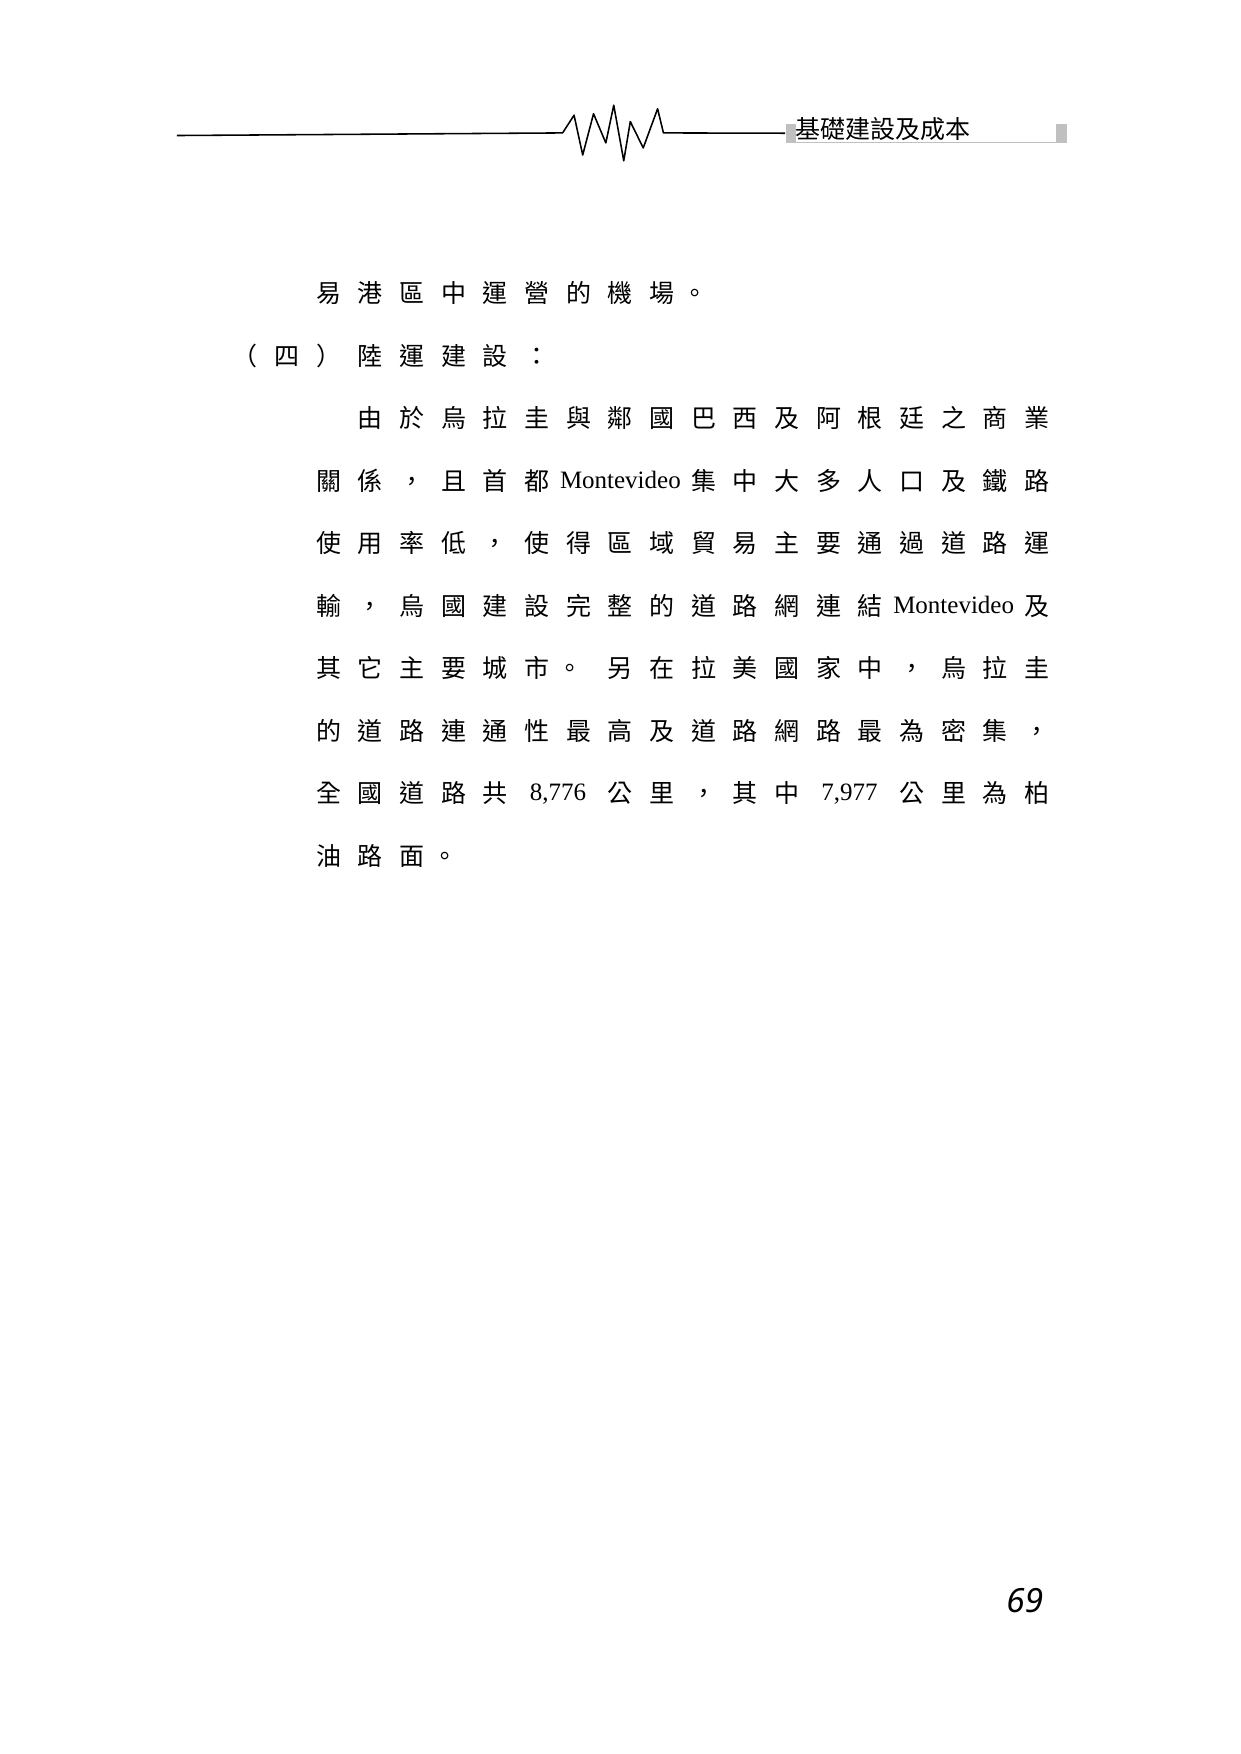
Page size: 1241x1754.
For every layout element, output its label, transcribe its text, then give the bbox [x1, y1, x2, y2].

text （四）陸運建設： [207, 313, 1058, 375]
text 易港區中運營的機場。 [281, 250, 1058, 313]
text 由於烏拉圭與鄰國巴西及阿根廷之商業關係，且首都Montevideo集中大多人口及鐵路使用率低，使得區域貿易主要通過道路運輸，烏國建設完整的道路網連結Montevideo及其它主要城市。另在拉美國家中，烏拉圭的道路連通性最高及道路網路最為密集，全國道路共8,776公里，其中7,977公里為柏油路面。 [281, 375, 1058, 875]
